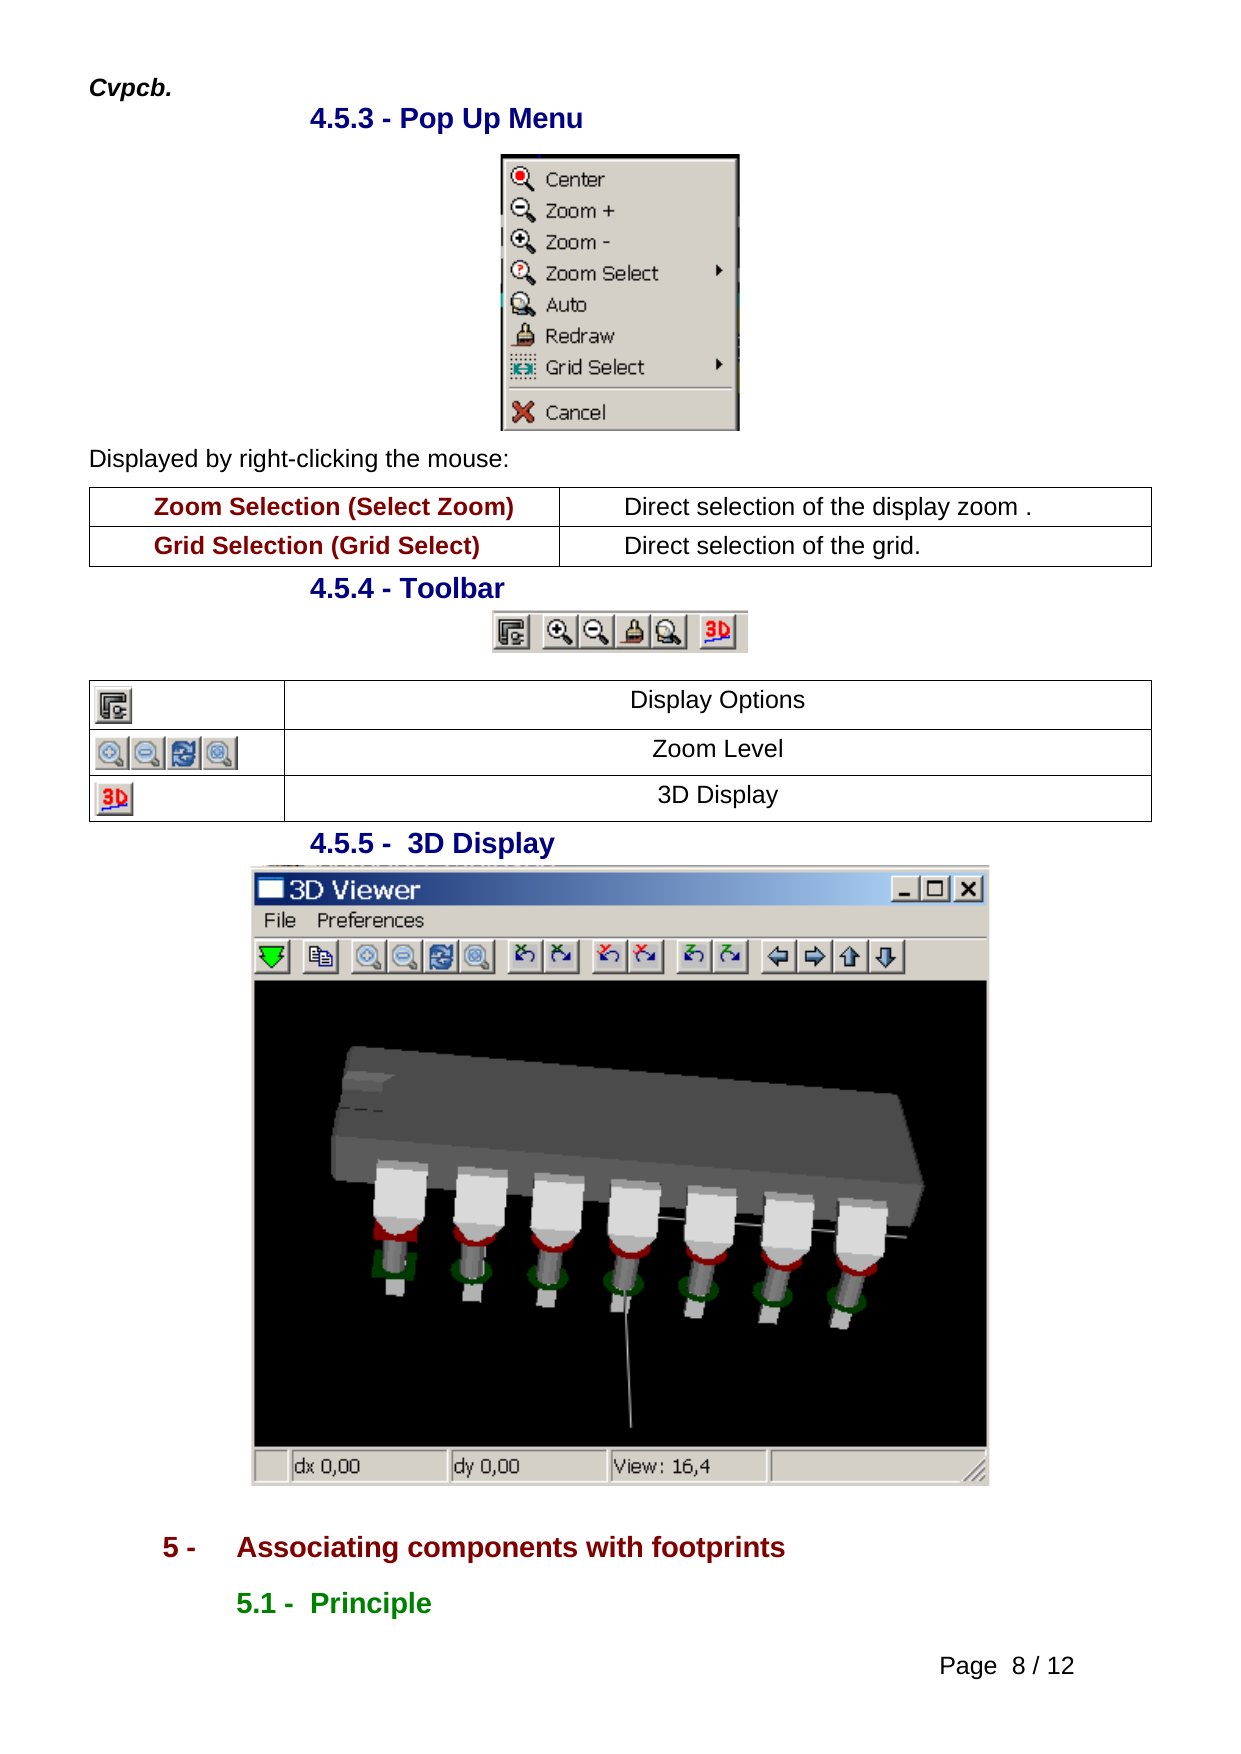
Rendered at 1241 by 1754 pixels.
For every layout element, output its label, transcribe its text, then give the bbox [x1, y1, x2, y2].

picture [500, 154, 740, 431]
table_header Zoom Selection (Select Zoom) [90, 488, 559, 526]
table_cell [90, 776, 284, 821]
text Displayed by right-clicking the mouse: [88, 444, 1152, 473]
subtitle Associating components with footprints [88, 1531, 1152, 1564]
subtitle Toolbar [236, 572, 1152, 604]
picture [492, 610, 749, 653]
table_cell [90, 730, 284, 775]
table_header [90, 681, 284, 729]
subtitle Principle [162, 1587, 1152, 1620]
picture [94, 781, 134, 816]
table_cell 3D Display [285, 776, 1151, 821]
subtitle 3D Display [236, 827, 1152, 860]
picture [94, 735, 238, 770]
subtitle Pop Up Menu [236, 102, 1152, 134]
picture [94, 686, 133, 724]
table_cell Zoom Level [285, 730, 1151, 775]
table_header Direct selection of the display zoom . [560, 488, 1151, 526]
table_cell Direct selection of the grid. [560, 527, 1151, 566]
picture [250, 865, 990, 1486]
table_cell Grid Selection (Grid Select) [90, 527, 559, 566]
table_header Display Options [285, 681, 1151, 729]
